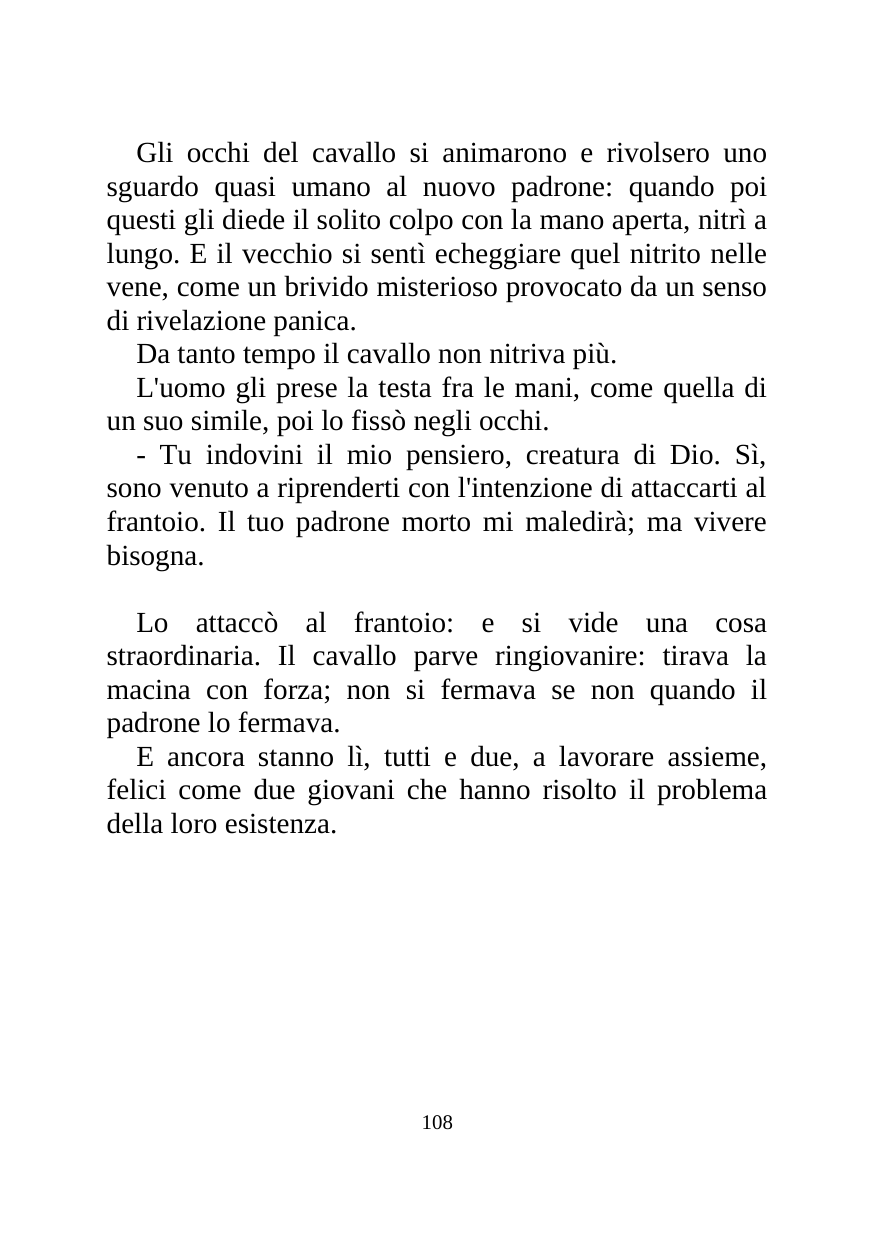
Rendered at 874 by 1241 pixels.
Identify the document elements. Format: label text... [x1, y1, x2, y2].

text - Tu indovini il mio pensiero, creatura di Dio. Sì, sono venuto a riprenderti con l'intenzione di attaccarti al frantoio. Il tuo padrone morto mi maledirà; ma vivere bisogna. [106, 437, 768, 571]
text L'uomo gli prese la testa fra le mani, come quella di un suo simile, poi lo fissò negli occhi. [106, 370, 768, 437]
text Gli occhi del cavallo si animarono e rivolsero uno sguardo quasi umano al nuovo padrone: quando poi questi gli diede il solito colpo con la mano aperta, nitrì a lungo. E il vecchio si sentì echeggiare quel nitrito nelle vene, come un brivido misterioso provocato da un senso di rivelazione panica. [106, 135, 768, 336]
text Da tanto tempo il cavallo non nitriva più. [106, 336, 768, 370]
text Lo attaccò al frantoio: e si vide una cosa straordinaria. Il cavallo parve ringiovanire: tirava la macina con forza; non si fermava se non quando il padrone lo fermava. [106, 605, 768, 739]
text E ancora stanno lì, tutti e due, a lavorare assieme, felici come due giovani che hanno risolto il problema della loro esistenza. [106, 739, 768, 839]
